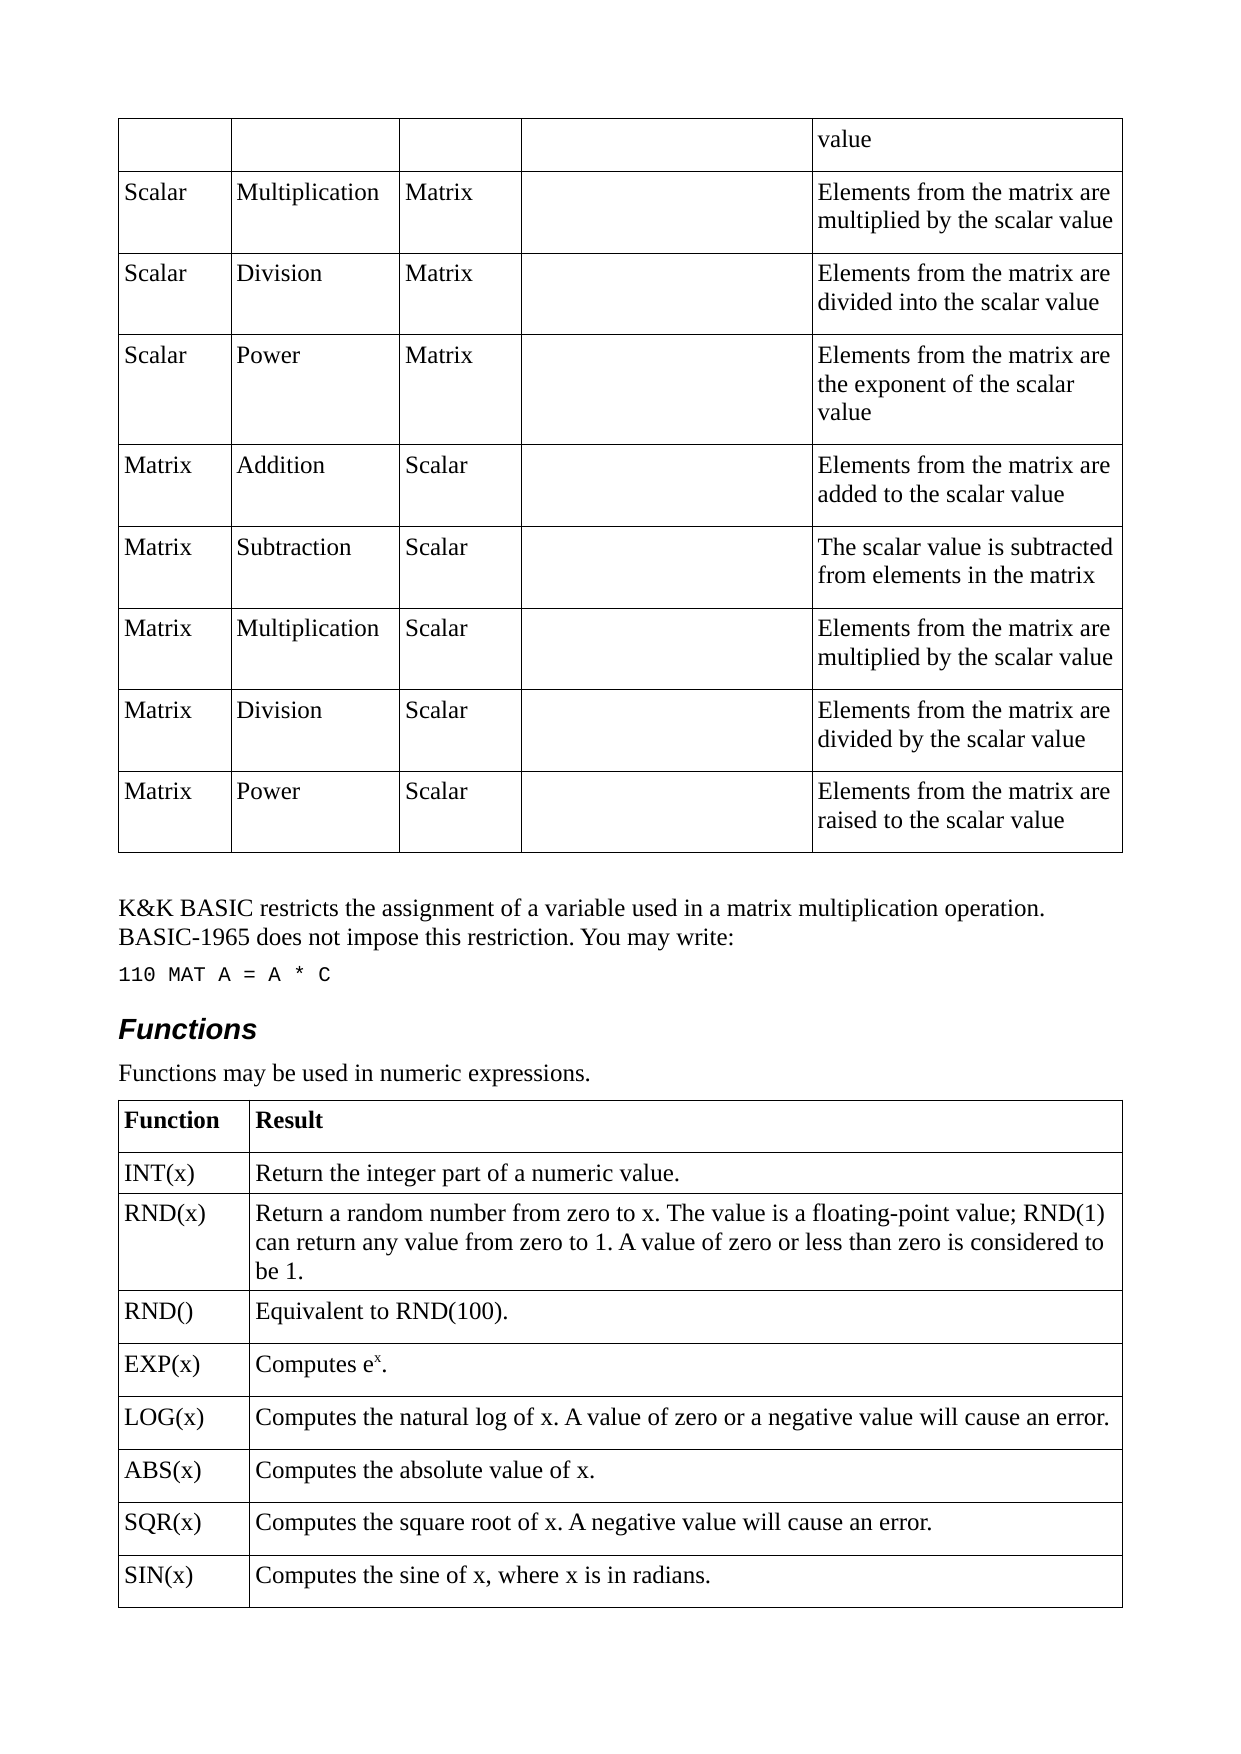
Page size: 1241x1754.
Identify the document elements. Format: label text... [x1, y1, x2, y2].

table_cell Matrix [400, 254, 521, 334]
table_header Function [119, 1101, 249, 1152]
table_cell [522, 172, 812, 252]
table_cell Scalar [400, 772, 521, 852]
table_cell Scalar [119, 254, 231, 334]
table_cell value [813, 119, 1122, 171]
table_cell INT(x) [119, 1153, 249, 1193]
table_cell SQR(x) [119, 1503, 249, 1554]
table_cell Return the integer part of a numeric value. [250, 1153, 1122, 1193]
table_cell Computes the natural log of x. A value of zero or a negative value will cause an error. [250, 1397, 1122, 1449]
table_header Result [250, 1101, 1122, 1152]
table_cell Multiplication [232, 609, 399, 689]
table_cell Computes ex. [250, 1344, 1122, 1396]
table_cell [232, 119, 399, 171]
table_cell [522, 609, 812, 689]
table_cell Addition [232, 445, 399, 526]
table_cell Scalar [119, 172, 231, 252]
table_cell [119, 119, 231, 171]
table_cell Scalar [400, 690, 521, 771]
subtitle Functions [118, 1012, 1122, 1046]
text K&K BASIC restricts the assignment of a variable used in a matrix multiplication operation. BASIC-1965 does not impose this restriction. You may write: [118, 893, 1122, 951]
table_cell Elements from the matrix are added to the scalar value [813, 445, 1122, 526]
table_cell Computes the absolute value of x. [250, 1450, 1122, 1502]
table_cell Elements from the matrix are multiplied by the scalar value [813, 609, 1122, 689]
table_cell Scalar [400, 609, 521, 689]
table_cell ABS(x) [119, 1450, 249, 1502]
table_cell Elements from the matrix are multiplied by the scalar value [813, 172, 1122, 252]
table_cell EXP(x) [119, 1344, 249, 1396]
table_cell Matrix [119, 527, 231, 607]
text Functions may be used in numeric expressions. [118, 1058, 1122, 1087]
table_cell Subtraction [232, 527, 399, 607]
table_cell Elements from the matrix are the exponent of the scalar value [813, 335, 1122, 444]
table_cell [522, 335, 812, 444]
table_cell [400, 119, 521, 171]
table_cell Return a random number from zero to x. The value is a floating-point value; RND(1) can return any value from zero to 1. A value of zero or less than zero is considered to be 1. [250, 1194, 1122, 1290]
table_cell Division [232, 690, 399, 771]
table_cell [522, 772, 812, 852]
text 110 MAT A = A * C [118, 963, 1122, 987]
table_cell Computes the square root of x. A negative value will cause an error. [250, 1503, 1122, 1554]
table_cell Scalar [119, 335, 231, 444]
table_cell Matrix [119, 609, 231, 689]
table_cell Computes the sine of x, where x is in radians. [250, 1556, 1122, 1607]
table_cell Power [232, 335, 399, 444]
table_cell LOG(x) [119, 1397, 249, 1449]
table_cell Scalar [400, 527, 521, 607]
table_cell Division [232, 254, 399, 334]
table_cell Multiplication [232, 172, 399, 252]
table_cell Elements from the matrix are divided into the scalar value [813, 254, 1122, 334]
table_cell Power [232, 772, 399, 852]
table_cell Scalar [400, 445, 521, 526]
table_cell [522, 690, 812, 771]
table_cell Matrix [119, 772, 231, 852]
table_cell RND() [119, 1291, 249, 1343]
table_cell Matrix [400, 335, 521, 444]
table_cell Matrix [400, 172, 521, 252]
table_cell [522, 254, 812, 334]
table_cell RND(x) [119, 1194, 249, 1290]
table_cell Equivalent to RND(100). [250, 1291, 1122, 1343]
table_cell SIN(x) [119, 1556, 249, 1607]
table_cell Elements from the matrix are raised to the scalar value [813, 772, 1122, 852]
table_cell [522, 119, 812, 171]
table_cell [522, 445, 812, 526]
table_cell Elements from the matrix are divided by the scalar value [813, 690, 1122, 771]
table_cell Matrix [119, 690, 231, 771]
table_cell The scalar value is subtracted from elements in the matrix [813, 527, 1122, 607]
table_cell Matrix [119, 445, 231, 526]
table_cell [522, 527, 812, 607]
